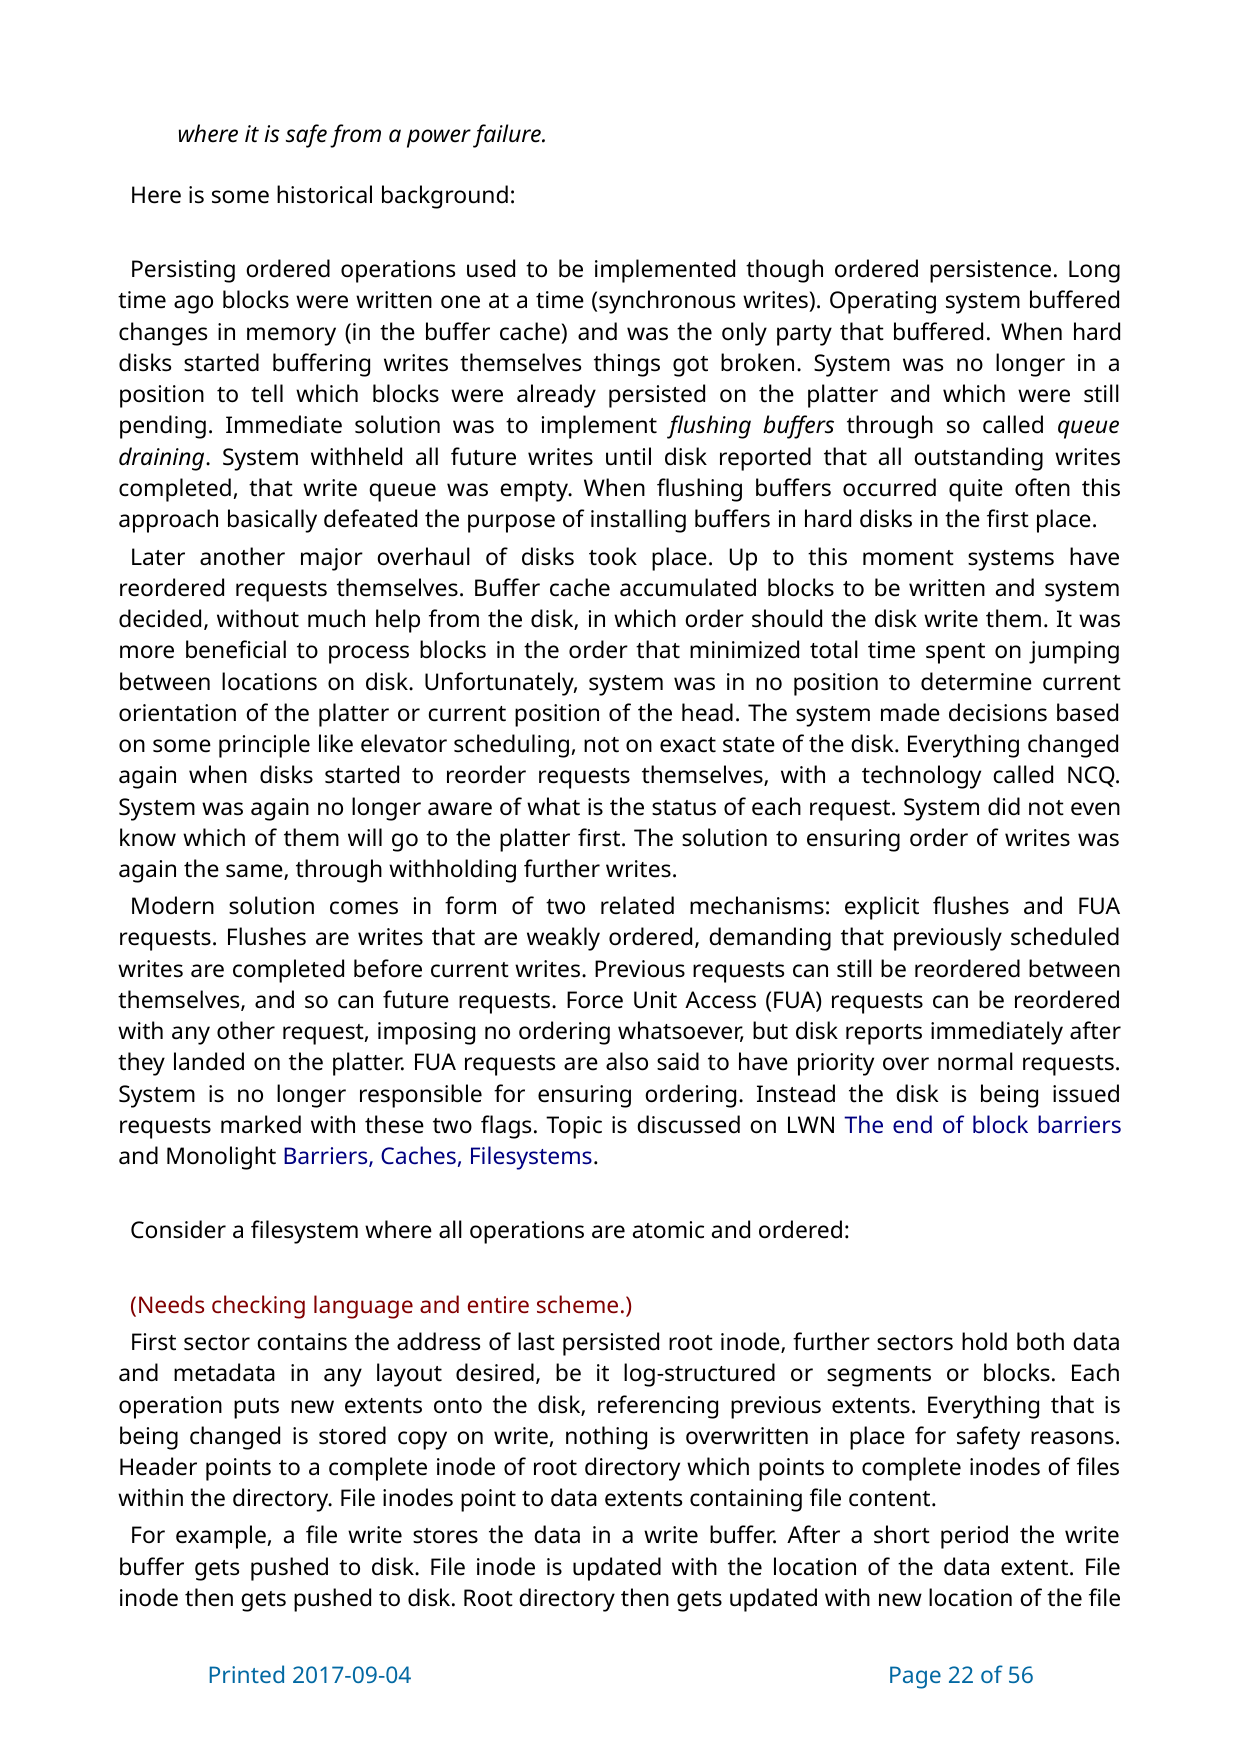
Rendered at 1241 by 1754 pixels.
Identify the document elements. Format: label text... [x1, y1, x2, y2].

text Here is some historical background: [118, 179, 1122, 210]
text Modern solution comes in form of two related mechanisms: explicit flushes and FUA requests. Flushes are writes that are weakly ordered, demanding that previously scheduled writes are completed before current writes. Previous requests can still be reordered between themselves, and so can future requests. Force Unit Access (FUA) requests can be reordered with any other request, imposing no ordering whatsoever, but disk reports immediately after they landed on the platter. FUA requests are also said to have priority over normal requests. System is no longer responsible for ensuring ordering. Instead the disk is being issued requests marked with these two flags. Topic is discussed on LWN The end of block barriers and Monolight Barriers, Caches, Filesystems. [118, 890, 1122, 1171]
text Persisting ordered operations used to be implemented though ordered persistence. Long time ago blocks were written one at a time (synchronous writes). Operating system buffered changes in memory (in the buffer cache) and was the only party that buffered. When hard disks started buffering writes themselves things got broken. System was no longer in a position to tell which blocks were already persisted on the platter and which were still pending. Immediate solution was to implement flushing buffers through so called queue draining. System withheld all future writes until disk reported that all outstanding writes completed, that write queue was empty. When flushing buffers occurred quite often this approach basically defeated the purpose of installing buffers in hard disks in the first place. [118, 253, 1122, 534]
text where it is safe from a power failure. [177, 118, 1063, 149]
text First sector contains the address of last persisted root inode, further sectors hold both data and metadata in any layout desired, be it log-structured or segments or blocks. Each operation puts new extents onto the disk, referencing previous extents. Everything that is being changed is stored copy on write, nothing is overwritten in place for safety reasons. Header points to a complete inode of root directory which points to complete inodes of files within the directory. File inodes point to data extents containing file content. [118, 1326, 1122, 1513]
text Consider a filesystem where all operations are atomic and ordered: [118, 1214, 1122, 1246]
text Later another major overhaul of disks took place. Up to this moment systems have reordered requests themselves. Buffer cache accumulated blocks to be written and system decided, without much help from the disk, in which order should the disk write them. It was more beneficial to process blocks in the order that minimized total time spent on jumping between locations on disk. Unfortunately, system was in no position to determine current orientation of the platter or current position of the head. The system made decisions based on some principle like elevator scheduling, not on exact state of the disk. Everything changed again when disks started to reorder requests themselves, with a technology called NCQ. System was again no longer aware of what is the status of each request. System did not even know which of them will go to the platter first. The solution to ensuring order of writes was again the same, through withholding further writes. [118, 540, 1122, 884]
text (Needs checking language and entire scheme.) [118, 1289, 1122, 1320]
text For example, a file write stores the data in a write buffer. After a short period the write buffer gets pushed to disk. File inode is updated with the location of the data extent. File inode then gets pushed to disk. Root directory then gets updated with new location of the file [118, 1519, 1122, 1613]
